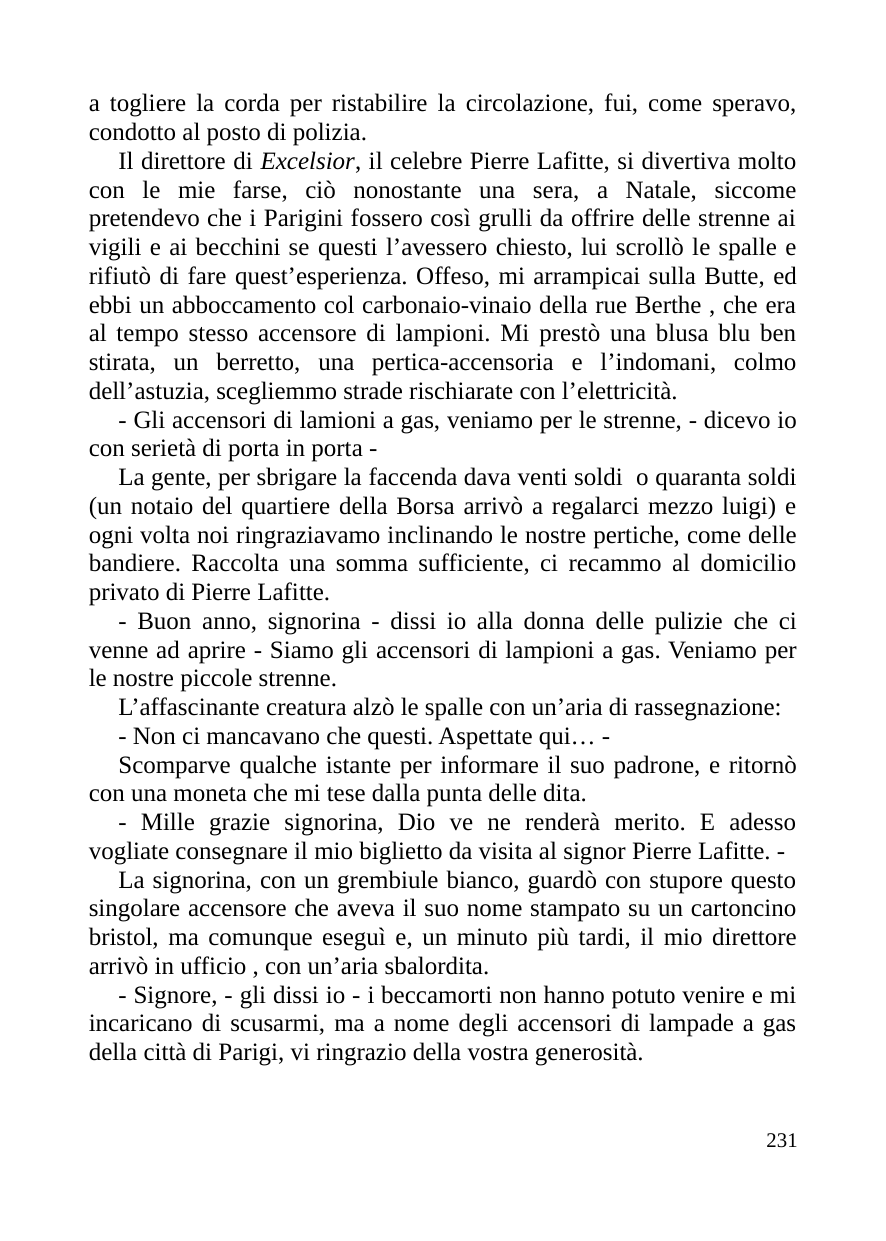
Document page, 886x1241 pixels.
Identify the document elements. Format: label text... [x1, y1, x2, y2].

text - Gli accensori di lamioni a gas, veniamo per le strenne, - dicevo io con serietà di porta in porta - [88, 405, 797, 462]
text - Signore, - gli dissi io - i beccamorti non hanno potuto venire e mi incaricano di scusarmi, ma a nome degli accensori di lampade a gas della città di Parigi, vi ringrazio della vostra generosità. [88, 980, 797, 1066]
text a togliere la corda per ristabilire la circolazione, fui, come speravo, condotto al posto di polizia. [88, 88, 797, 146]
text - Non ci mancavano che questi. Aspettate qui… - [88, 721, 797, 750]
text Il direttore di Excelsior, il celebre Pierre Lafitte, si divertiva molto con le mie farse, ciò nonostante una sera, a Natale, siccome pretendevo che i Parigini fossero così grulli da offrire delle strenne ai vigili e ai becchini se questi l’avessero chiesto, lui scrollò le spalle e rifiutò di fare quest’esperienza. Offeso, mi arrampicai sulla Butte, ed ebbi un abboccamento col carbonaio-vinaio della rue Berthe , che era al tempo stesso accensore di lampioni. Mi prestò una blusa blu ben stirata, un berretto, una pertica-accensoria e l’indomani, colmo dell’astuzia, scegliemmo strade rischiarate con l’elettricità. [88, 146, 797, 405]
text - Mille grazie signorina, Dio ve ne renderà merito. E adesso vogliate consegnare il mio biglietto da visita al signor Pierre Lafitte. - [88, 807, 797, 865]
text La signorina, con un grembiule bianco, guardò con stupore questo singolare accensore che aveva il suo nome stampato su un cartoncino bristol, ma comunque eseguì e, un minuto più tardi, il mio direttore arrivò in ufficio , con un’aria sbalordita. [88, 865, 797, 980]
text Scomparve qualche istante per informare il suo padrone, e ritornò con una moneta che mi tese dalla punta delle dita. [88, 750, 797, 807]
text L’affascinante creatura alzò le spalle con un’aria di rassegnazione: [88, 692, 797, 721]
text - Buon anno, signorina - dissi io alla donna delle pulizie che ci venne ad aprire - Siamo gli accensori di lampioni a gas. Veniamo per le nostre piccole strenne. [88, 606, 797, 692]
text La gente, per sbrigare la faccenda dava venti soldi o quaranta soldi (un notaio del quartiere della Borsa arrivò a regalarci mezzo luigi) e ogni volta noi ringraziavamo inclinando le nostre pertiche, come delle bandiere. Raccolta una somma sufficiente, ci recammo al domicilio privato di Pierre Lafitte. [88, 462, 797, 606]
